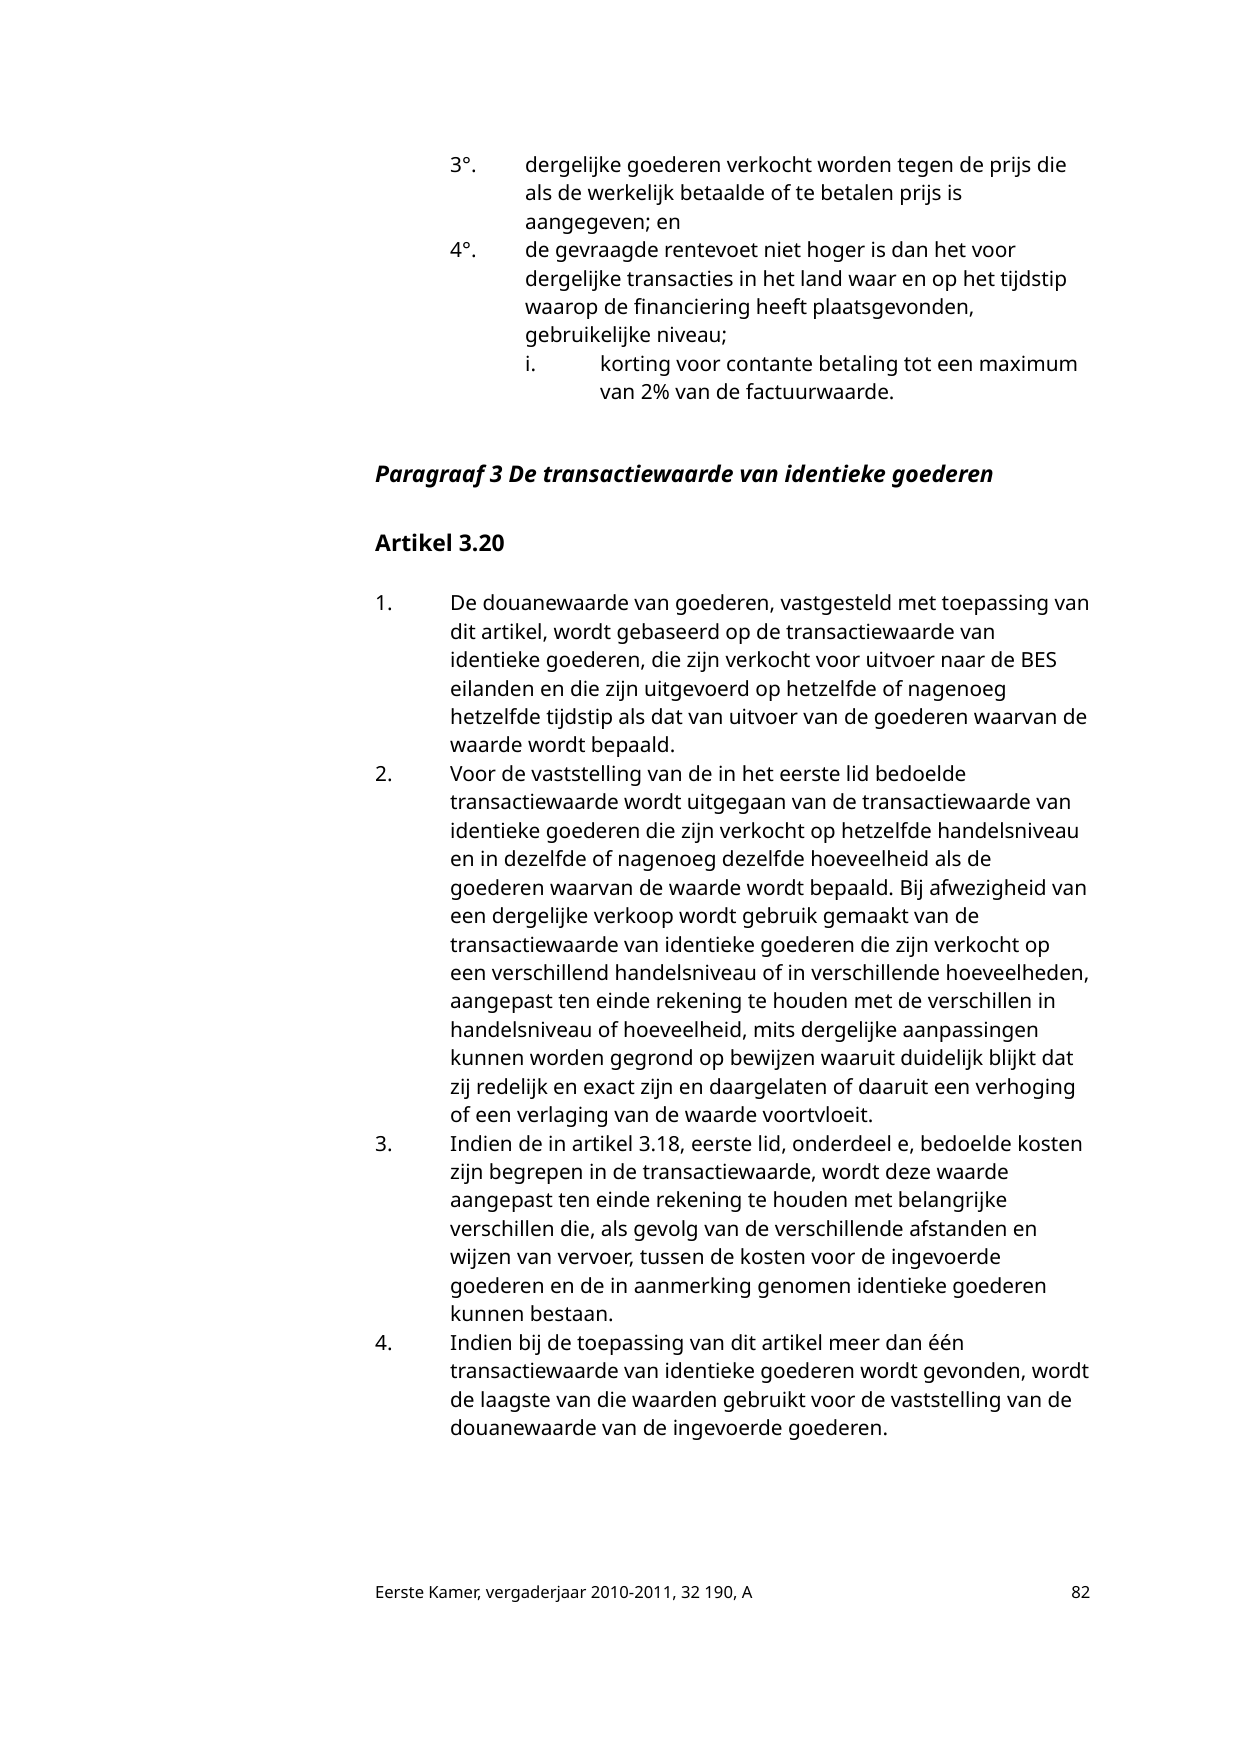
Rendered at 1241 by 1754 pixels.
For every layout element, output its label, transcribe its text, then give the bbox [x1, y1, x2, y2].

subtitle Artikel 3.20 [375, 527, 1090, 558]
subtitle Paragraaf 3 De transactiewaarde van identieke goederen [375, 458, 1090, 490]
list korting voor contante betaling tot een maximum van 2% van de factuurwaarde. [525, 349, 1090, 406]
list Indien bij de toepassing van dit artikel meer dan één transactiewaarde van identieke goederen wordt gevonden, wordt de laagste van die waarden gebruikt voor de vaststelling van de douanewaarde van de ingevoerde goederen. [375, 1328, 1090, 1442]
list de gevraagde rentevoet niet hoger is dan het voor dergelijke transacties in het land waar en op het tijdstip waarop de financiering heeft plaatsgevonden, gebruikelijke niveau; [450, 235, 1090, 349]
list Voor de vaststelling van de in het eerste lid bedoelde transactiewaarde wordt uitgegaan van de transactiewaarde van identieke goederen die zijn verkocht op hetzelfde handelsniveau en in dezelfde of nagenoeg dezelfde hoeveelheid als de goederen waarvan de waarde wordt bepaald. Bij afwezigheid van een dergelijke verkoop wordt gebruik gemaakt van de transactiewaarde van identieke goederen die zijn verkocht op een verschillend handelsniveau of in verschillende hoeveelheden, aangepast ten einde rekening te houden met de verschillen in handelsniveau of hoeveelheid, mits dergelijke aanpassingen kunnen worden gegrond op bewijzen waaruit duidelijk blijkt dat zij redelijk en exact zijn en daargelaten of daaruit een verhoging of een verlaging van de waarde voortvloeit. [375, 759, 1090, 1129]
list Indien de in artikel 3.18, eerste lid, onderdeel e, bedoelde kosten zijn begrepen in de transactiewaarde, wordt deze waarde aangepast ten einde rekening te houden met belangrijke verschillen die, als gevolg van de verschillende afstanden en wijzen van vervoer, tussen de kosten voor de ingevoerde goederen en de in aanmerking genomen identieke goederen kunnen bestaan. [375, 1129, 1090, 1328]
list dergelijke goederen verkocht worden tegen de prijs die als de werkelijk betaalde of te betalen prijs is aangegeven; en [450, 150, 1090, 235]
list De douanewaarde van goederen, vastgesteld met toepassing van dit artikel, wordt gebaseerd op de transactiewaarde van identieke goederen, die zijn verkocht voor uitvoer naar de BES eilanden en die zijn uitgevoerd op hetzelfde of nagenoeg hetzelfde tijdstip als dat van uitvoer van de goederen waarvan de waarde wordt bepaald. [375, 588, 1090, 759]
